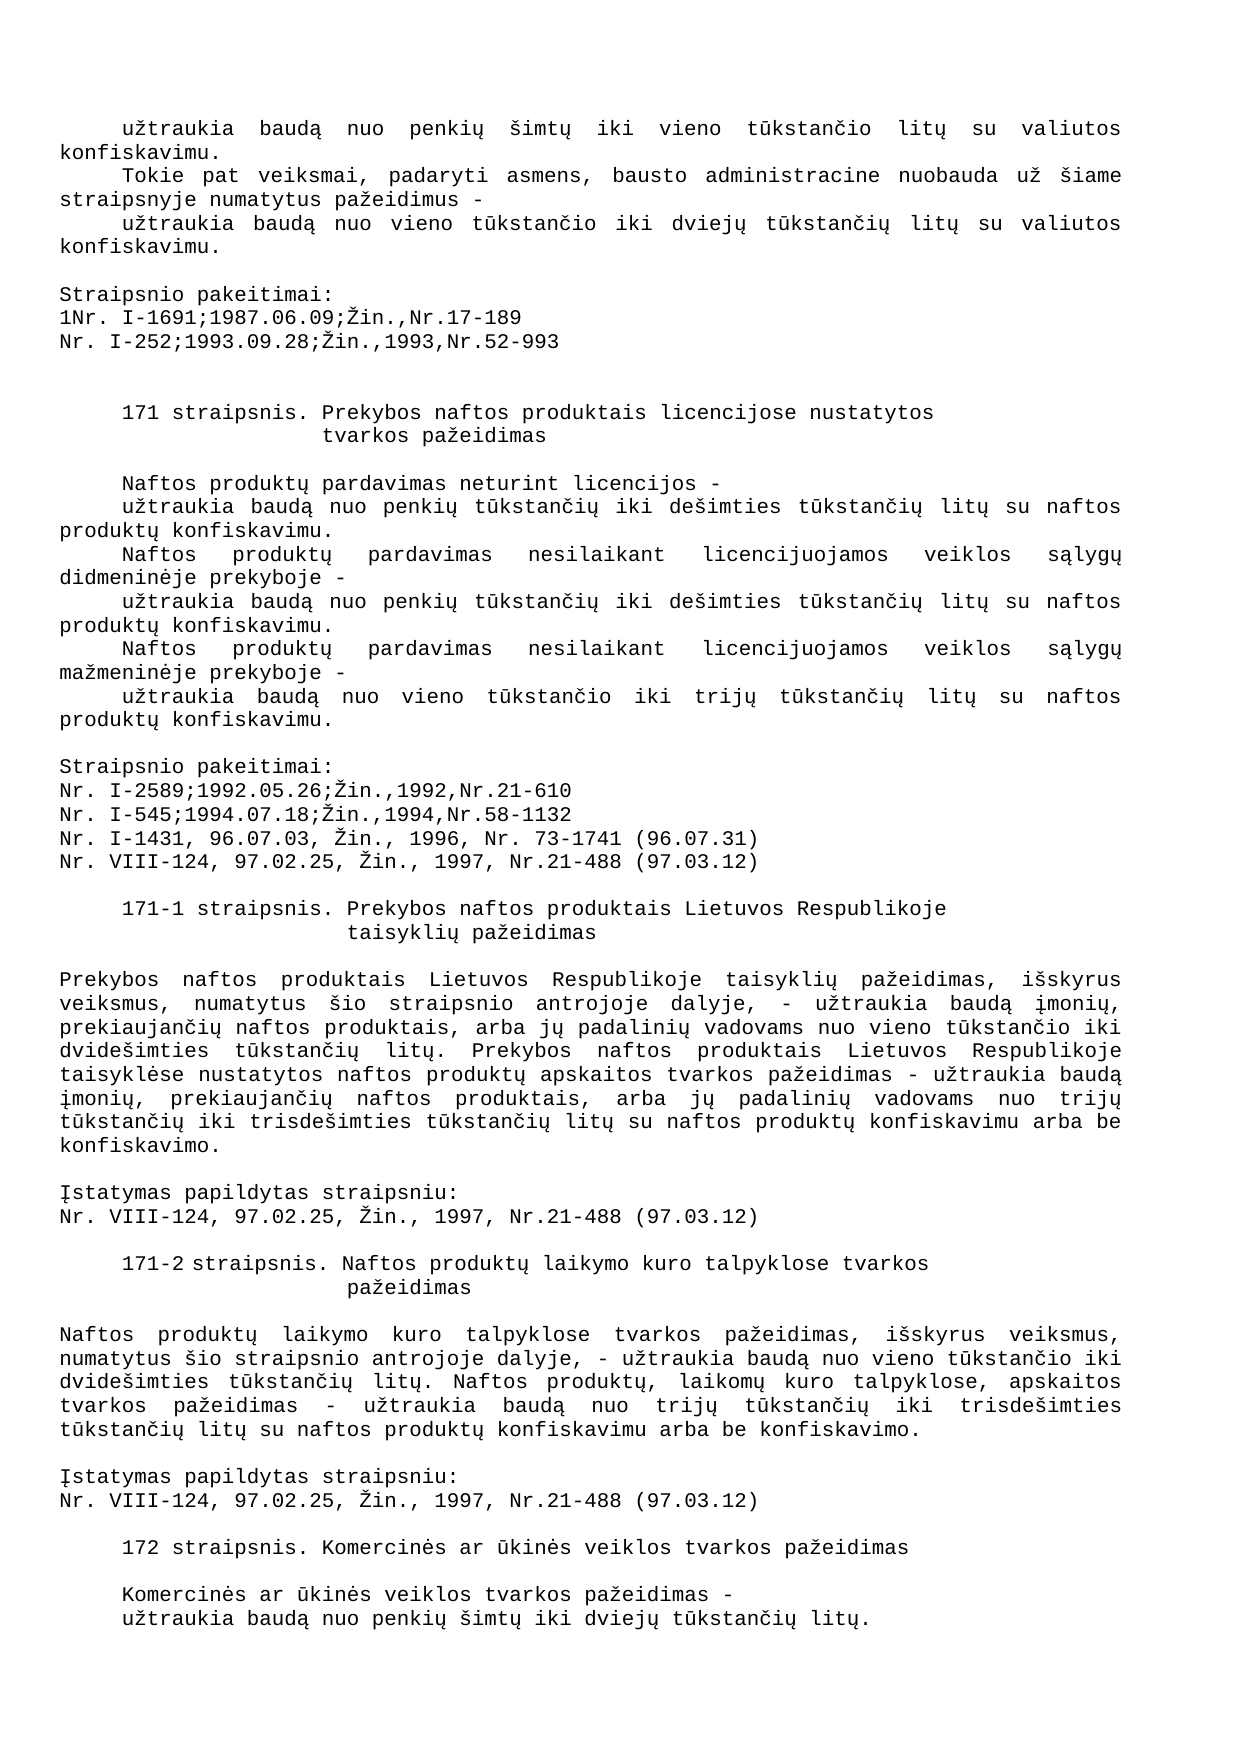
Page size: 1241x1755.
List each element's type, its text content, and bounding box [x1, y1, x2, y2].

text Naftos produktų laikymo kuro talpyklose tvarkos pažeidimas, išskyrus veiksmus, numatytus šio straipsnio antrojoje dalyje, - užtraukia baudą nuo vieno tūkstančio iki dvidešimties tūkstančių litų. Naftos produktų, laikomų kuro talpyklose, apskaitos tvarkos pažeidimas - užtraukia baudą nuo trijų tūkstančių iki trisdešimties tūkstančių litų su naftos produktų konfiskavimu arba be konfiskavimo. [59, 1324, 1122, 1442]
text Tokie pat veiksmai, padaryti asmens, bausto administracine nuobauda už šiame straipsnyje numatytus pažeidimus - [59, 165, 1122, 213]
text 171-2 straipsnis. Naftos produktų laikymo kuro talpyklose tvarkos [59, 1253, 1122, 1277]
text užtraukia baudą nuo penkių šimtų iki dviejų tūkstančių litų. [59, 1608, 1122, 1631]
text taisyklių pažeidimas [59, 922, 1122, 946]
text Įstatymas papildytas straipsniu: [59, 1182, 1122, 1206]
text užtraukia baudą nuo penkių tūkstančių iki dešimties tūkstančių litų su naftos produktų konfiskavimu. [59, 496, 1122, 544]
text tvarkos pažeidimas [59, 426, 1122, 449]
text Nr. VIII-124, 97.02.25, Žin., 1997, Nr.21-488 (97.03.12) [59, 1206, 1122, 1229]
text Nr. I-545;1994.07.18;Žin.,1994,Nr.58-1132 [59, 804, 1122, 827]
text užtraukia baudą nuo vieno tūkstančio iki dviejų tūkstančių litų su valiutos konfiskavimu. [59, 213, 1122, 260]
text Nr. VIII-124, 97.02.25, Žin., 1997, Nr.21-488 (97.03.12) [59, 851, 1122, 875]
text Nr. I-1431, 96.07.03, Žin., 1996, Nr. 73-1741 (96.07.31) [59, 827, 1122, 851]
text Naftos produktų pardavimas neturint licencijos - [59, 473, 1122, 496]
text 1Nr. I-1691;1987.06.09;Žin.,Nr.17-189 [59, 307, 1122, 331]
text Naftos produktų pardavimas nesilaikant licencijuojamos veiklos sąlygų didmeninėje prekyboje - [59, 544, 1122, 591]
text 171-1 straipsnis. Prekybos naftos produktais Lietuvos Respublikoje [59, 898, 1122, 922]
text užtraukia baudą nuo vieno tūkstančio iki trijų tūkstančių litų su naftos produktų konfiskavimu. [59, 686, 1122, 733]
text užtraukia baudą nuo penkių tūkstančių iki dešimties tūkstančių litų su naftos produktų konfiskavimu. [59, 591, 1122, 638]
text Straipsnio pakeitimai: [59, 284, 1122, 307]
text Prekybos naftos produktais Lietuvos Respublikoje taisyklių pažeidimas, išskyrus veiksmus, numatytus šio straipsnio antrojoje dalyje, - užtraukia baudą įmonių, prekiaujančių naftos produktais, arba jų padalinių vadovams nuo vieno tūkstančio iki dvidešimties tūkstančių litų. Prekybos naftos produktais Lietuvos Respublikoje taisyklėse nustatytos naftos produktų apskaitos tvarkos pažeidimas - užtraukia baudą įmonių, prekiaujančių naftos produktais, arba jų padalinių vadovams nuo trijų tūkstančių iki trisdešimties tūkstančių litų su naftos produktų konfiskavimu arba be konfiskavimo. [59, 969, 1122, 1158]
text Naftos produktų pardavimas nesilaikant licencijuojamos veiklos sąlygų mažmeninėje prekyboje - [59, 638, 1122, 686]
text pažeidimas [59, 1277, 1122, 1300]
text 172 straipsnis. Komercinės ar ūkinės veiklos tvarkos pažeidimas [59, 1537, 1122, 1561]
text Nr. I-2589;1992.05.26;Žin.,1992,Nr.21-610 [59, 780, 1122, 804]
text Nr. I-252;1993.09.28;Žin.,1993,Nr.52-993 [59, 331, 1122, 354]
text Įstatymas papildytas straipsniu: [59, 1466, 1122, 1489]
text 171 straipsnis. Prekybos naftos produktais licencijose nustatytos [59, 402, 1122, 426]
text Nr. VIII-124, 97.02.25, Žin., 1997, Nr.21-488 (97.03.12) [59, 1489, 1122, 1513]
text Straipsnio pakeitimai: [59, 757, 1122, 780]
text Komercinės ar ūkinės veiklos tvarkos pažeidimas - [59, 1584, 1122, 1608]
text užtraukia baudą nuo penkių šimtų iki vieno tūkstančio litų su valiutos konfiskavimu. [59, 118, 1122, 165]
